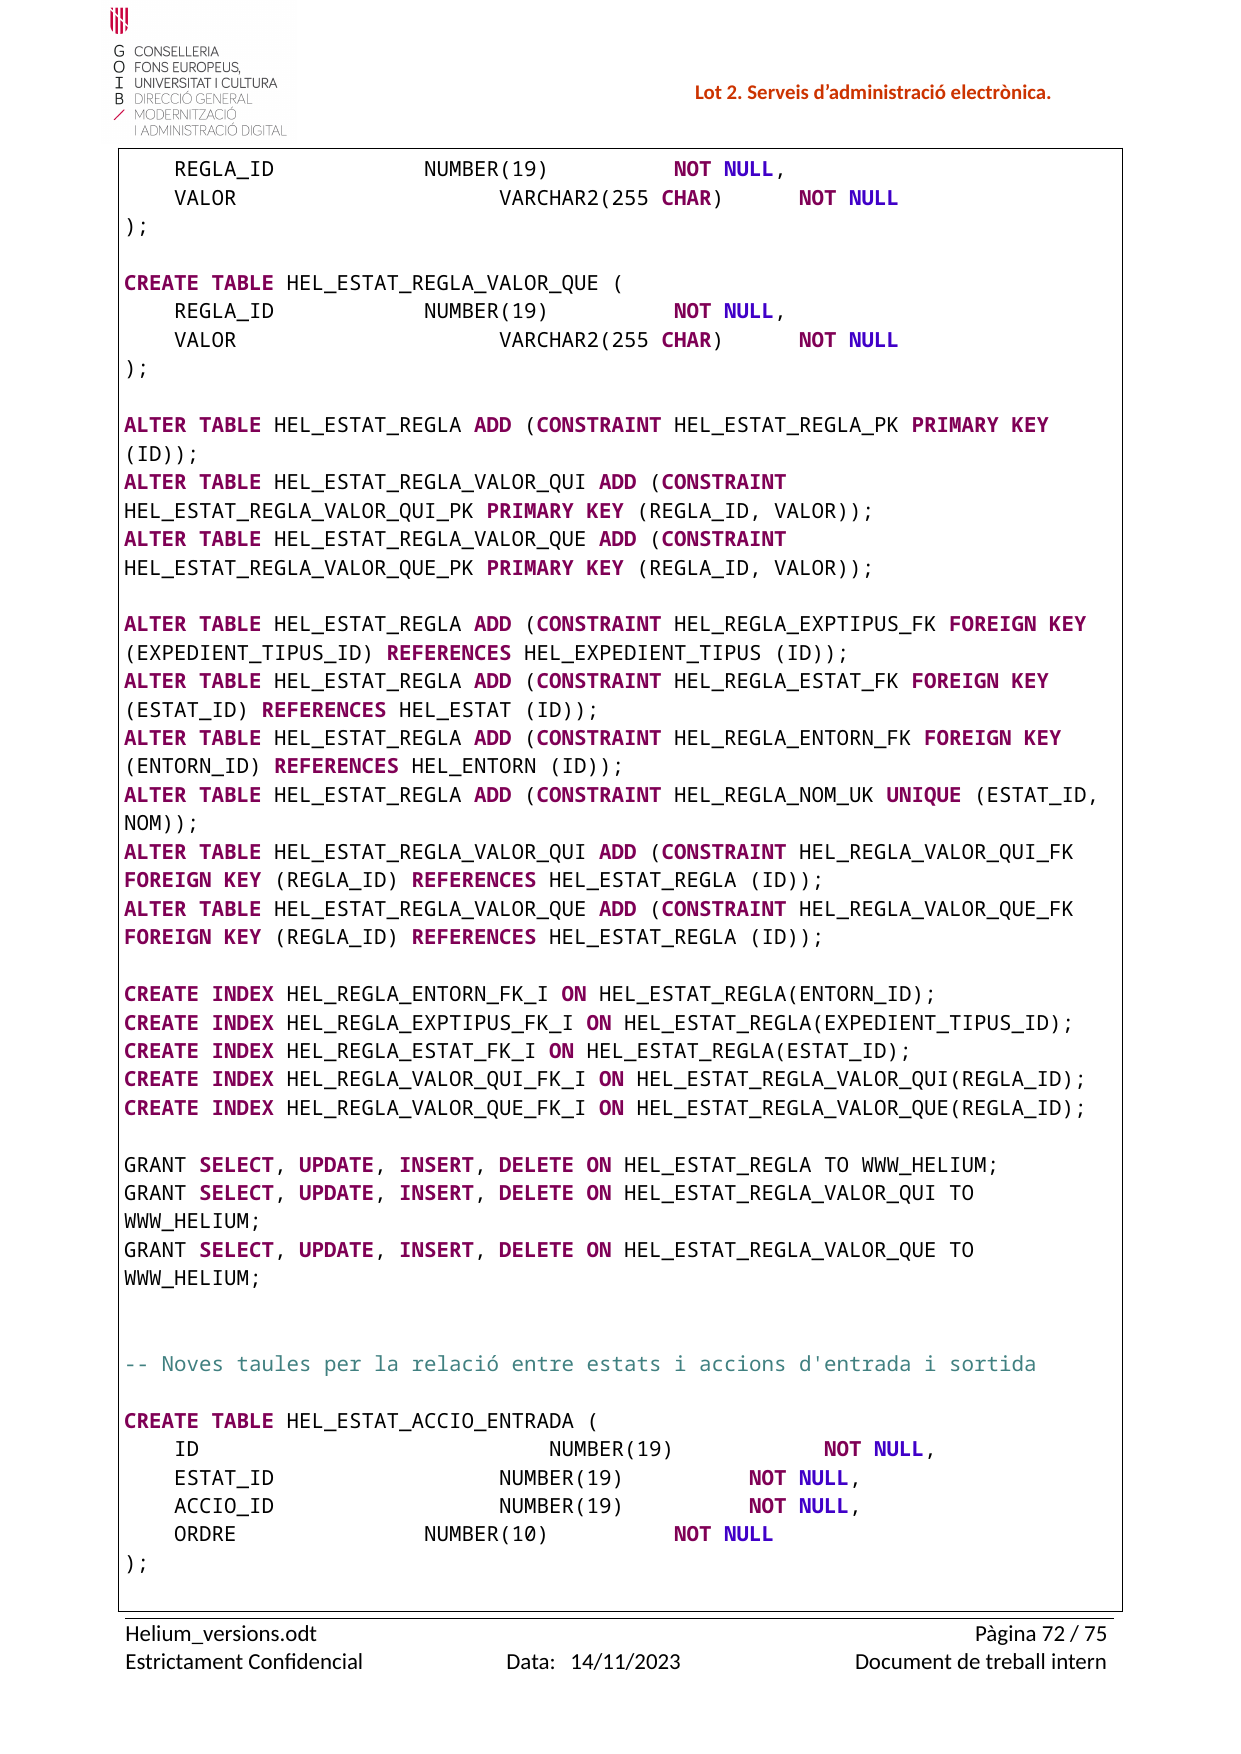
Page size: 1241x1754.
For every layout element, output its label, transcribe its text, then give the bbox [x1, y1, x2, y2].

picture [100, 0, 297, 144]
table_header REGLA_ID NUMBER(19) NOT NULL, VALOR VARCHAR2(255 CHAR) NOT NULL ); CREATE TABLE HEL_ESTAT_REGLA_VALOR_QUE ( REGLA_ID NUMBER(19) NOT NULL, VALOR VARCHAR2(255 CHAR) NOT NULL ); ALTER TABLE HEL_ESTAT_REGLA ADD (CONSTRAINT HEL_ESTAT_REGLA_PK PRIMARY KEY (ID)); ALTER TABLE HEL_ESTAT_REGLA_VALOR_QUI ADD (CONSTRAINT HEL_ESTAT_REGLA_VALOR_QUI_PK PRIMARY KEY (REGLA_ID, VALOR)); ALTER TABLE HEL_ESTAT_REGLA_VALOR_QUE ADD (CONSTRAINT HEL_ESTAT_REGLA_VALOR_QUE_PK PRIMARY KEY (REGLA_ID, VALOR)); ALTER TABLE HEL_ESTAT_REGLA ADD (CONSTRAINT HEL_REGLA_EXPTIPUS_FK FOREIGN KEY (EXPEDIENT_TIPUS_ID) REFERENCES HEL_EXPEDIENT_TIPUS (ID)); ALTER TABLE HEL_ESTAT_REGLA ADD (CONSTRAINT HEL_REGLA_ESTAT_FK FOREIGN KEY (ESTAT_ID) REFERENCES HEL_ESTAT (ID)); ALTER TABLE HEL_ESTAT_REGLA ADD (CONSTRAINT HEL_REGLA_ENTORN_FK FOREIGN KEY (ENTORN_ID) REFERENCES HEL_ENTORN (ID)); ALTER TABLE HEL_ESTAT_REGLA ADD (CONSTRAINT HEL_REGLA_NOM_UK UNIQUE (ESTAT_ID, NOM)); ALTER TABLE HEL_ESTAT_REGLA_VALOR_QUI ADD (CONSTRAINT HEL_REGLA_VALOR_QUI_FK FOREIGN KEY (REGLA_ID) REFERENCES HEL_ESTAT_REGLA (ID)); ALTER TABLE HEL_ESTAT_REGLA_VALOR_QUE ADD (CONSTRAINT HEL_REGLA_VALOR_QUE_FK FOREIGN KEY (REGLA_ID) REFERENCES HEL_ESTAT_REGLA (ID)); CREATE INDEX HEL_REGLA_ENTORN_FK_I ON HEL_ESTAT_REGLA(ENTORN_ID); CREATE INDEX HEL_REGLA_EXPTIPUS_FK_I ON HEL_ESTAT_REGLA(EXPEDIENT_TIPUS_ID); CREATE INDEX HEL_REGLA_ESTAT_FK_I ON HEL_ESTAT_REGLA(ESTAT_ID); CREATE INDEX HEL_REGLA_VALOR_QUI_FK_I ON HEL_ESTAT_REGLA_VALOR_QUI(REGLA_ID); CREATE INDEX HEL_REGLA_VALOR_QUE_FK_I ON HEL_ESTAT_REGLA_VALOR_QUE(REGLA_ID); GRANT SELECT, UPDATE, INSERT, DELETE ON HEL_ESTAT_REGLA TO WWW_HELIUM; GRANT SELECT, UPDATE, INSERT, DELETE ON HEL_ESTAT_REGLA_VALOR_QUI TO WWW_HELIUM; GRANT SELECT, UPDATE, INSERT, DELETE ON HEL_ESTAT_REGLA_VALOR_QUE TO WWW_HELIUM; -- Noves taules per la relació entre estats i accions d'entrada i sortida CREATE TABLE HEL_ESTAT_ACCIO_ENTRADA ( ID NUMBER(19) NOT NULL, ESTAT_ID NUMBER(19) NOT NULL, ACCIO_ID NUMBER(19) NOT NULL, ORDRE NUMBER(10) NOT NULL ); [119, 149, 1122, 1611]
